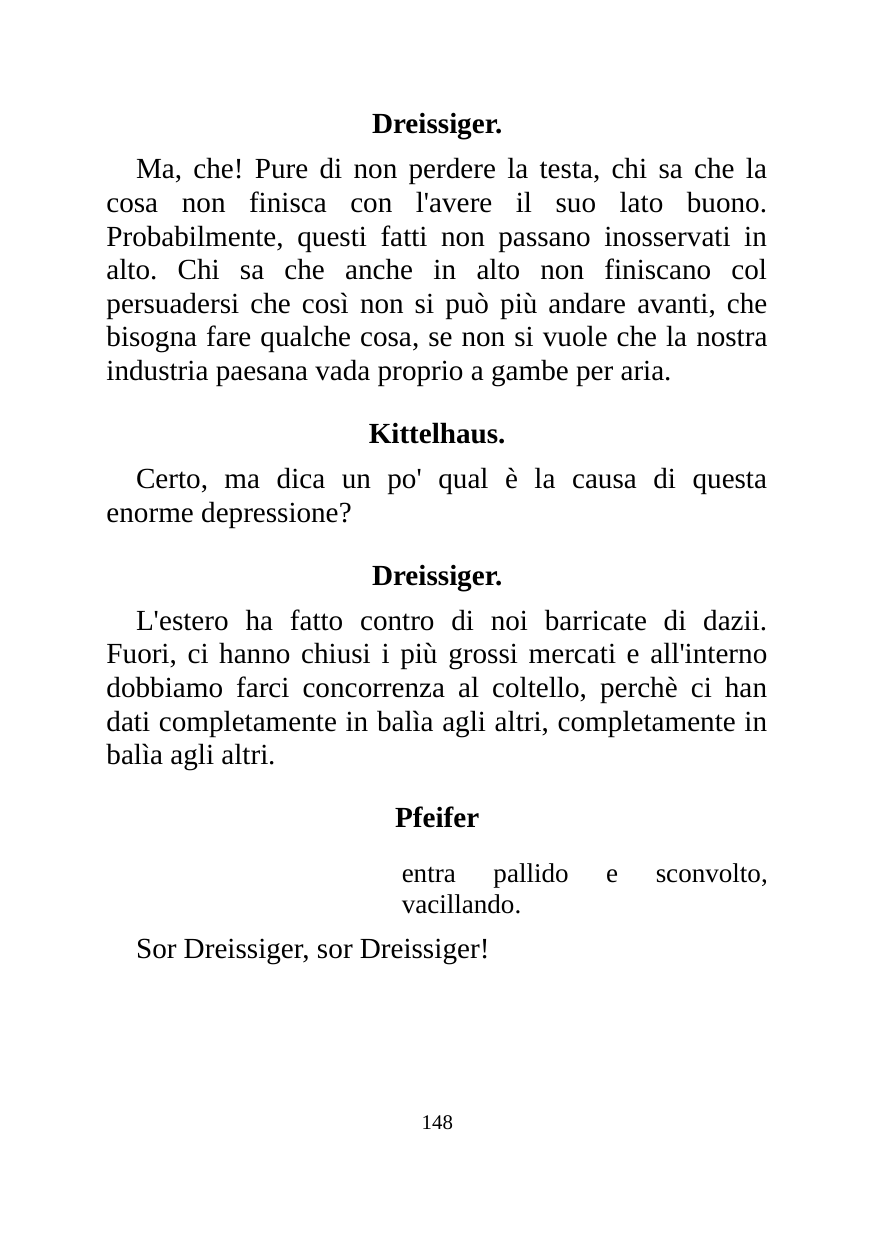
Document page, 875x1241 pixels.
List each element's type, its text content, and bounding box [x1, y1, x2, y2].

text Ma, che! Pure di non perdere la testa, chi sa che la cosa non finisca con l'avere il suo lato buono. Probabilmente, questi fatti non passano inosservati in alto. Chi sa che anche in alto non finiscano col persuadersi che così non si può più andare avanti, che bisogna fare qualche cosa, se non si vuole che la nostra industria paesana vada proprio a gambe per aria. [106, 152, 768, 386]
text Certo, ma dica un po' qual è la causa di questa enorme depressione? [106, 461, 768, 528]
text Sor Dreissiger, sor Dreissiger! [106, 931, 768, 965]
text Kittelhaus. [106, 416, 768, 449]
text L'estero ha fatto contro di noi barricate di dazii. Fuori, ci hanno chiusi i più grossi mercati e all'interno dobbiamo farci concorrenza al coltello, perchè ci han dati completamente in balìa agli altri, completamente in balìa agli altri. [106, 603, 768, 771]
text Pfeifer [106, 800, 768, 834]
text Dreissiger. [106, 558, 768, 591]
text Dreissiger. [106, 106, 768, 140]
text entra pallido e sconvolto, vacillando. [402, 857, 768, 919]
